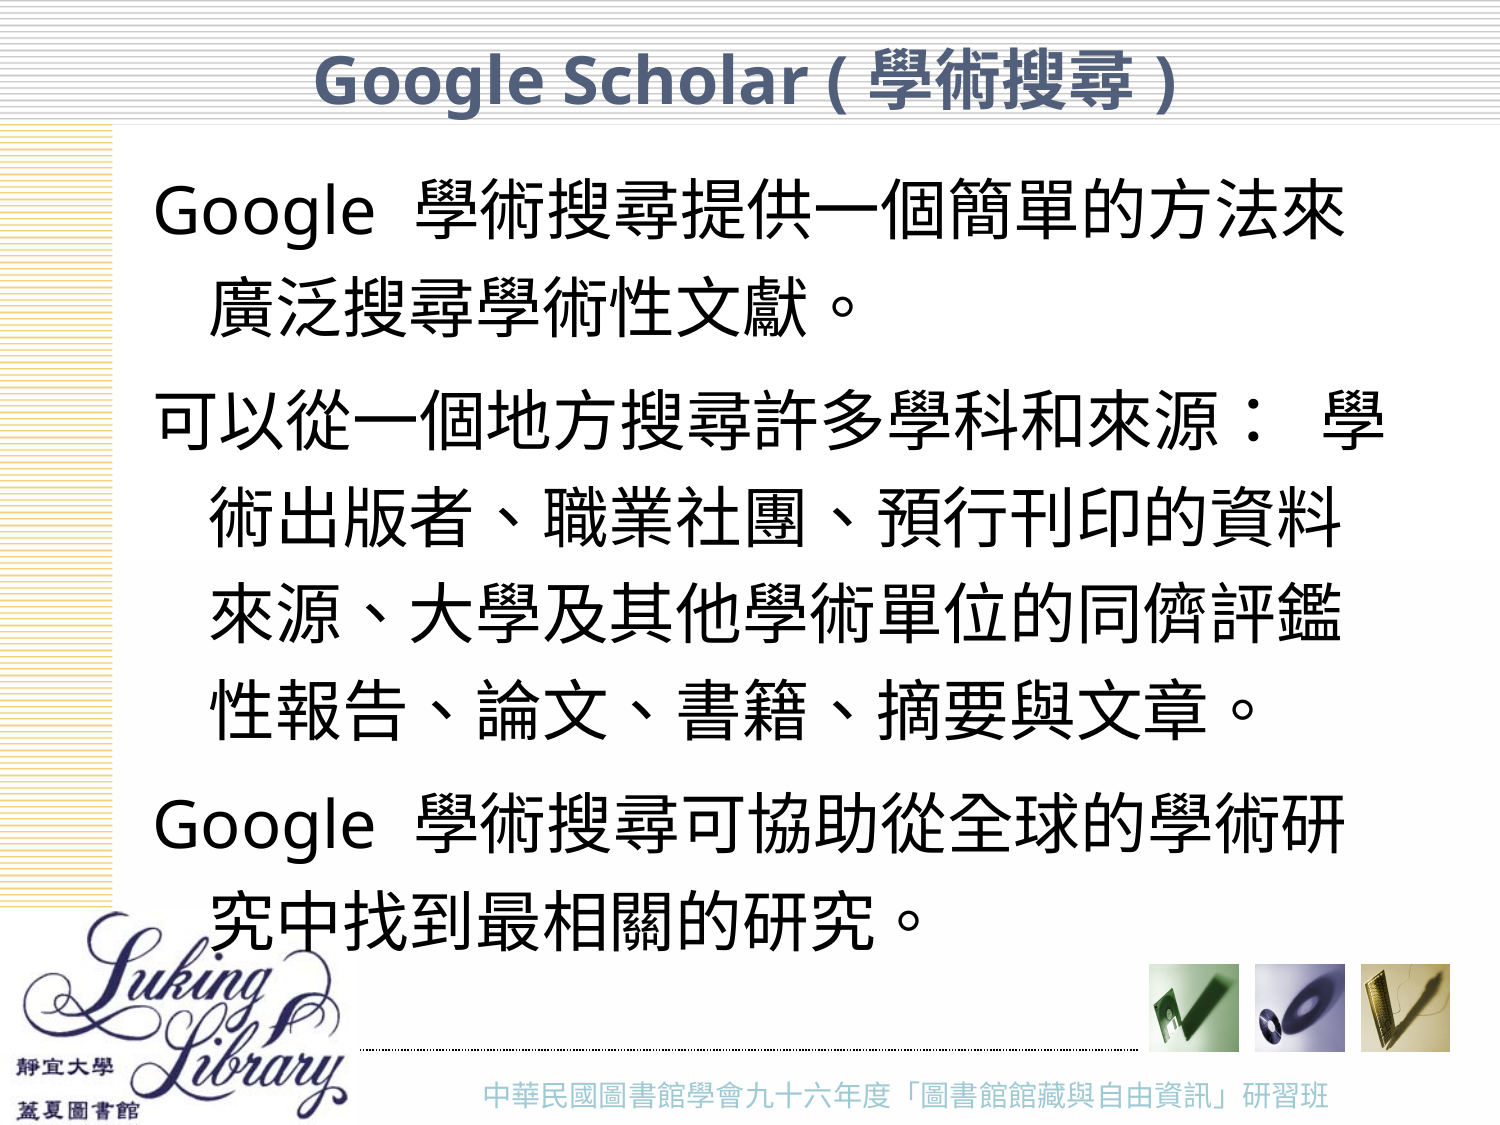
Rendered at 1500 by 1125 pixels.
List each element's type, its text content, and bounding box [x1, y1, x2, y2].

list Google 學術搜尋提供一個簡單的方法來廣泛搜尋學術性文獻。 可以從一個地方搜尋許多學科和來源： 學術出版者、職業社團、預行刊印的資料來源、大學及其他學術單位的同儕評鑑性報告、論文、書籍、摘要與文章。 Google 學術搜尋可協助從全球的學術研究中找到最相關的研究。 [137, 149, 1413, 1013]
picture [1149, 1013, 1239, 1052]
picture [0, 0, 1500, 1125]
title Google Scholar (學術搜尋) [74, 27, 1433, 123]
picture [1361, 964, 1450, 1052]
picture [1255, 1013, 1345, 1052]
